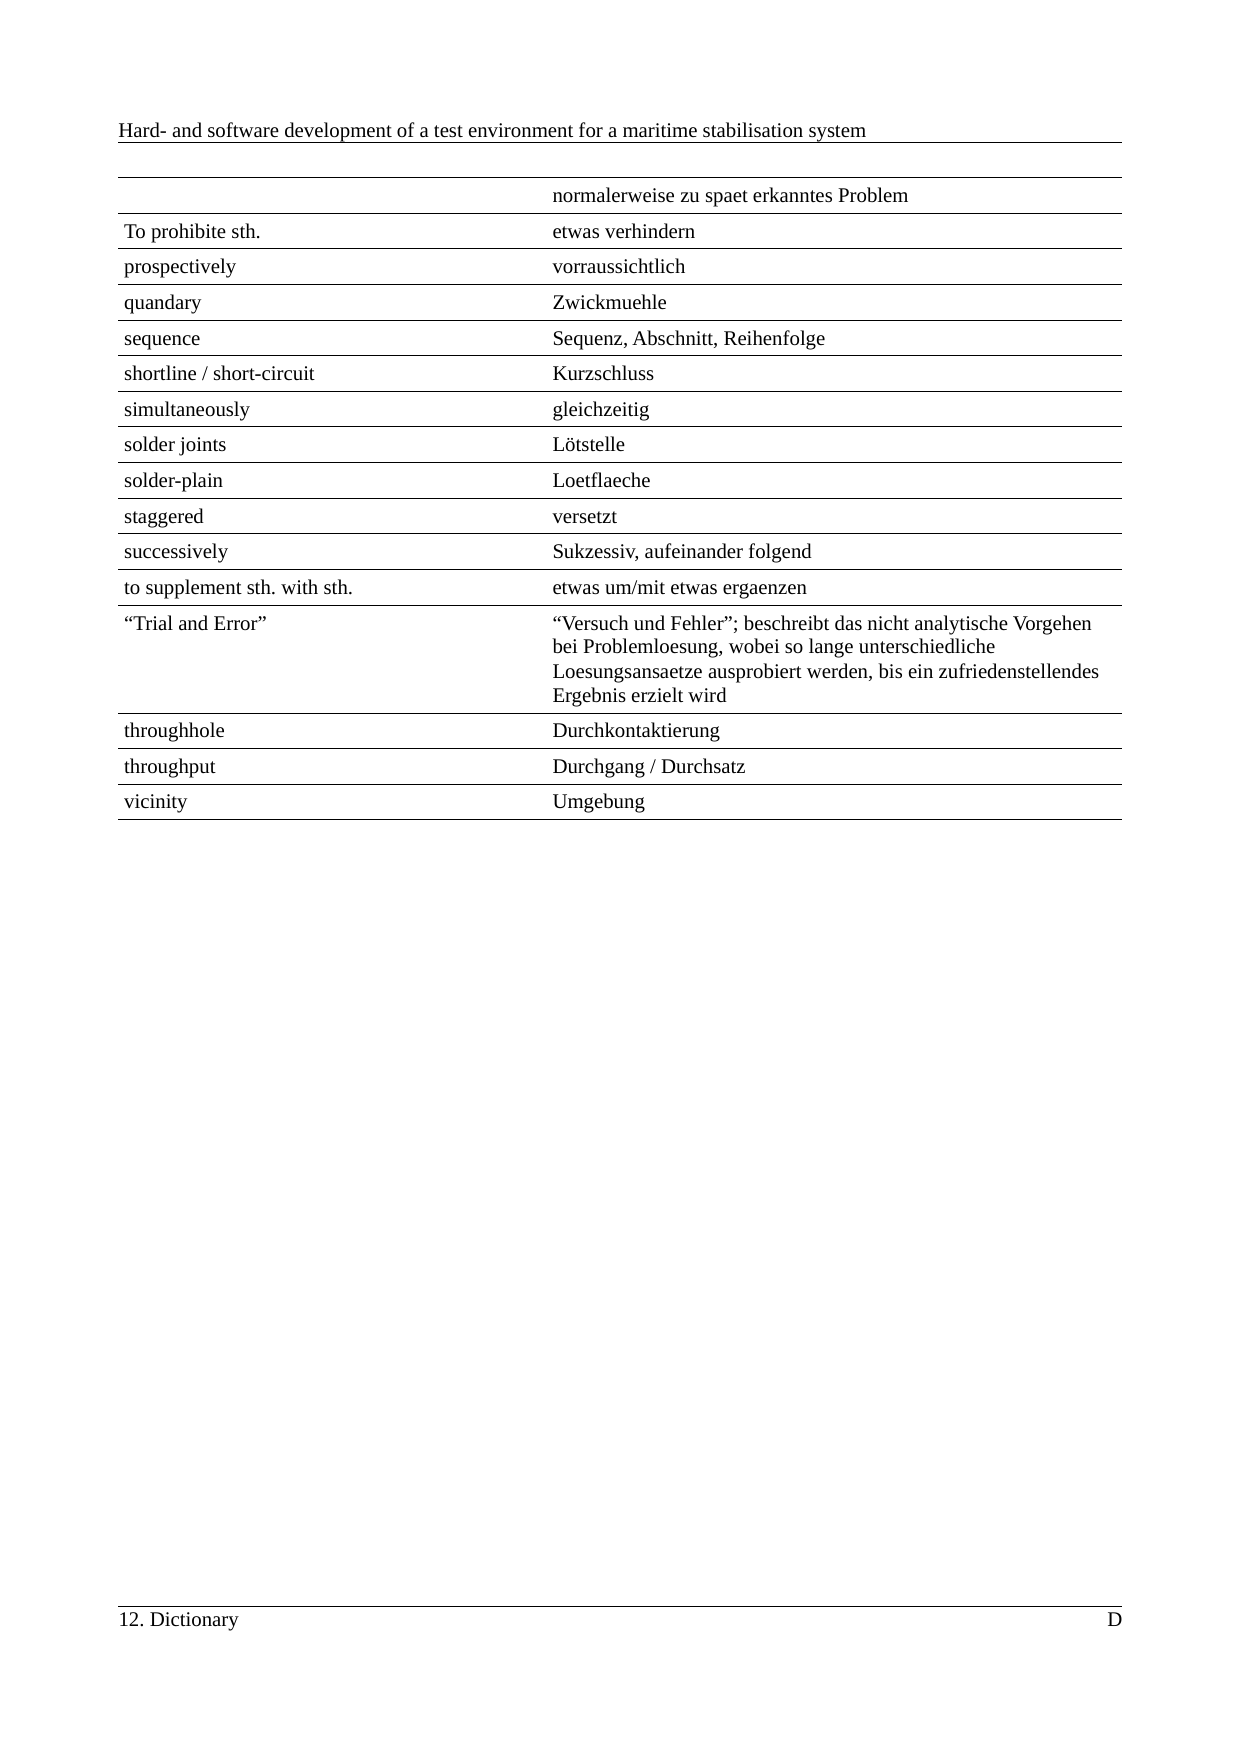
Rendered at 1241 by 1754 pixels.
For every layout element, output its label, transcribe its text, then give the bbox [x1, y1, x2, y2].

table_cell Umgebung [547, 785, 1122, 819]
table_cell simultaneously [118, 392, 547, 426]
table_cell [118, 178, 547, 213]
table_cell vicinity [118, 785, 547, 819]
table_cell Lötstelle [547, 427, 1122, 462]
table_cell successively [118, 534, 547, 569]
table_cell “Trial and Error” [118, 606, 547, 712]
table_cell shortline / short-circuit [118, 356, 547, 391]
table_cell staggered [118, 499, 547, 533]
table_cell throughput [118, 749, 547, 784]
table_cell “Versuch und Fehler”; beschreibt das nicht analytische Vorgehen bei Problemloesung, wobei so lange unterschiedliche Loesungsansaetze ausprobiert werden, bis ein zufriedenstellendes Ergebnis erzielt wird [547, 606, 1122, 712]
table_cell solder-plain [118, 463, 547, 498]
table_cell Durchkontaktierung [547, 714, 1122, 748]
table_cell Sequenz, Abschnitt, Reihenfolge [547, 321, 1122, 355]
table_cell quandary [118, 285, 547, 319]
table_cell To prohibite sth. [118, 214, 547, 248]
table_cell prospectively [118, 249, 547, 284]
table_cell Loetflaeche [547, 463, 1122, 498]
table_cell etwas um/mit etwas ergaenzen [547, 570, 1122, 604]
table_cell Kurzschluss [547, 356, 1122, 391]
table_cell etwas verhindern [547, 214, 1122, 248]
table_cell normalerweise zu spaet erkanntes Problem [547, 178, 1122, 213]
table_cell Durchgang / Durchsatz [547, 749, 1122, 784]
table_cell solder joints [118, 427, 547, 462]
table_cell versetzt [547, 499, 1122, 533]
table_cell throughhole [118, 714, 547, 748]
table_cell Sukzessiv, aufeinander folgend [547, 534, 1122, 569]
table_cell vorraussichtlich [547, 249, 1122, 284]
table_cell to supplement sth. with sth. [118, 570, 547, 604]
table_cell Zwickmuehle [547, 285, 1122, 319]
table_cell sequence [118, 321, 547, 355]
table_cell gleichzeitig [547, 392, 1122, 426]
